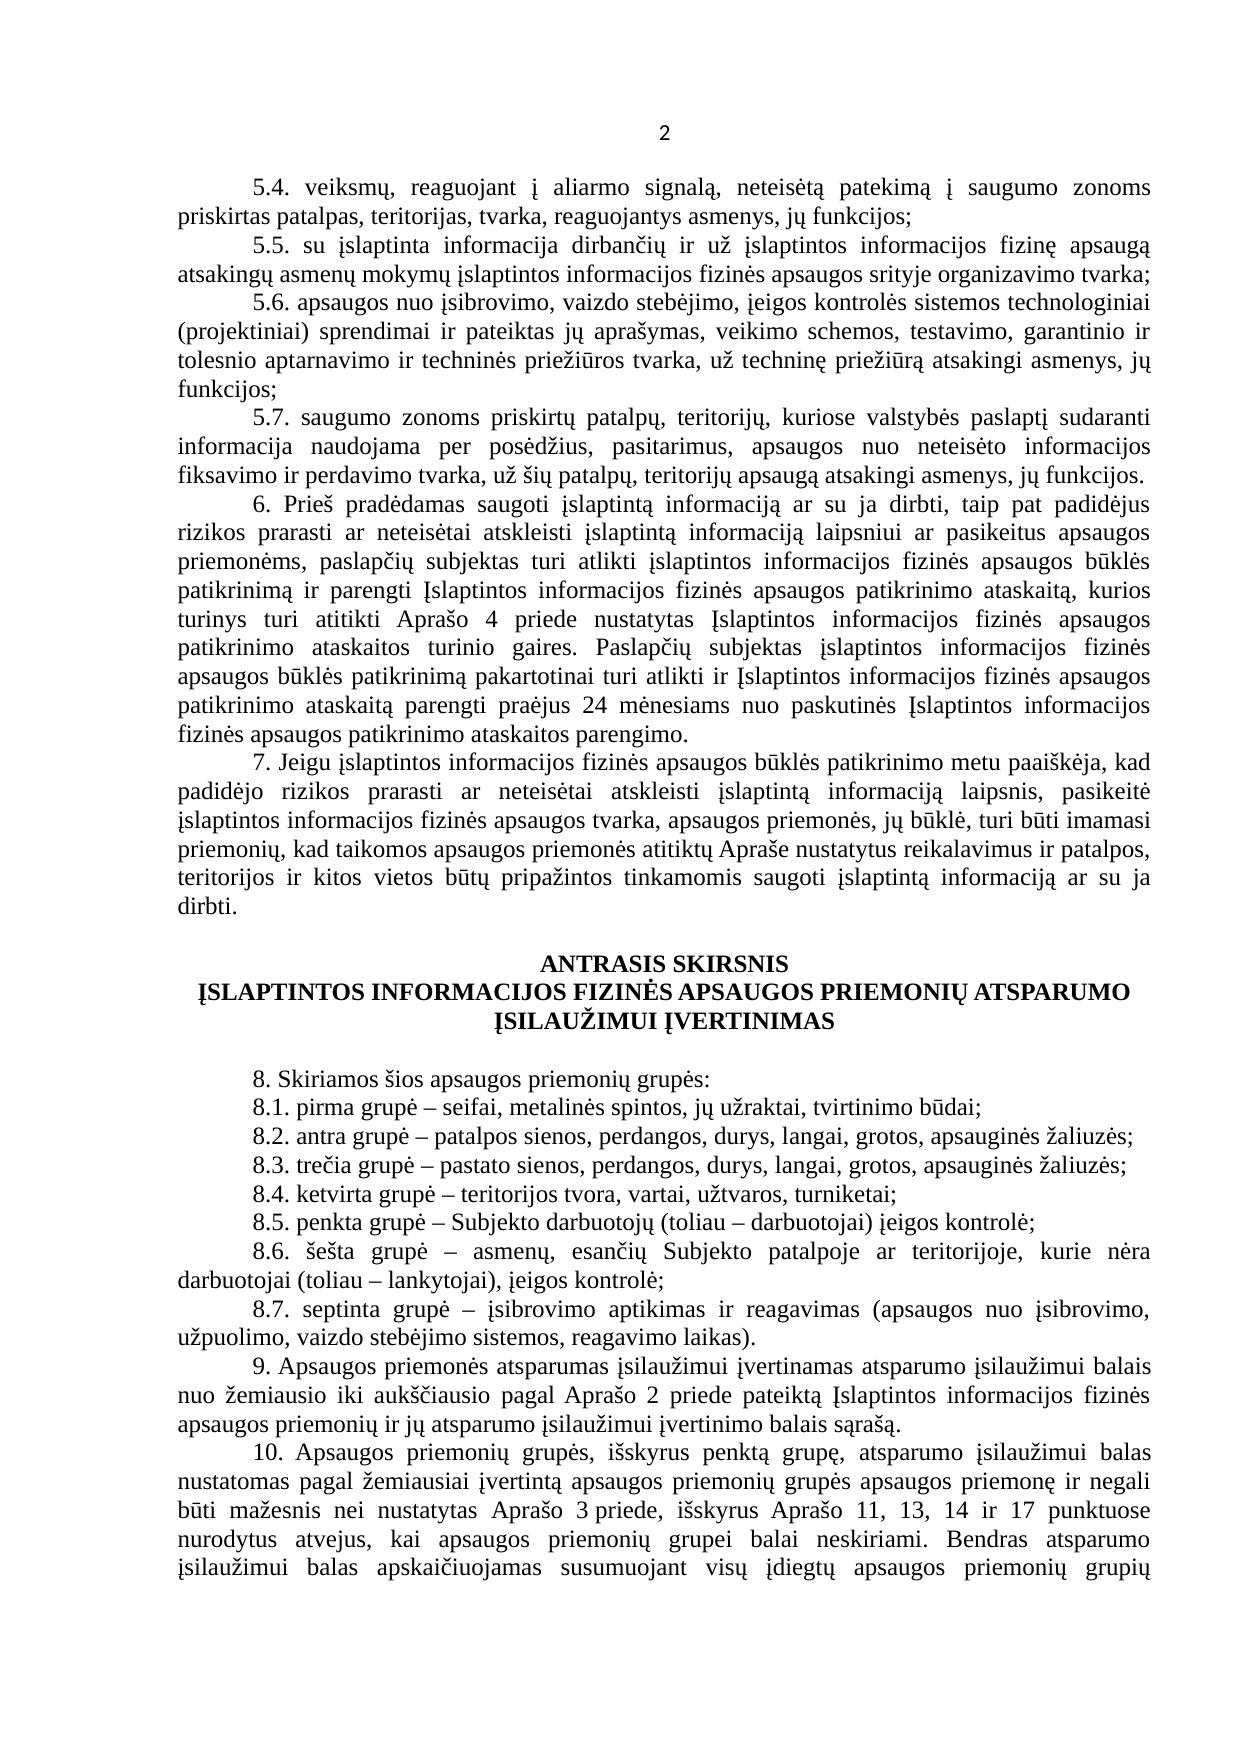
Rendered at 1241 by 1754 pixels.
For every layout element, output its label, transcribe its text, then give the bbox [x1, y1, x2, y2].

text 8.2. antra grupė – patalpos sienos, perdangos, durys, langai, grotos, apsauginės žaliuzės; [177, 1121, 1151, 1150]
text 8.4. ketvirta grupė – teritorijos tvora, vartai, užtvaros, turniketai; [177, 1179, 1151, 1207]
text 8.7. septinta grupė – įsibrovimo aptikimas ir reagavimas (apsaugos nuo įsibrovimo, užpuolimo, vaizdo stebėjimo sistemos, reagavimo laikas). [177, 1294, 1151, 1351]
text 8.1. pirma grupė – seifai, metalinės spintos, jų užraktai, tvirtinimo būdai; [177, 1092, 1151, 1121]
text 5.7. saugumo zonoms priskirtų patalpų, teritorijų, kuriose valstybės paslaptį sudaranti informacija naudojama per posėdžius, pasitarimus, apsaugos nuo neteisėto informacijos fiksavimo ir perdavimo tvarka, už šių patalpų, teritorijų apsaugą atsakingi asmenys, jų funkcijos. [177, 402, 1151, 489]
text 5.5. su įslaptinta informacija dirbančių ir už įslaptintos informacijos fizinę apsaugą atsakingų asmenų mokymų įslaptintos informacijos fizinės apsaugos srityje organizavimo tvarka; [177, 230, 1151, 287]
text 10. Apsaugos priemonių grupės, išskyrus penktą grupę, atsparumo įsilaužimui balas nustatomas pagal žemiausiai įvertintą apsaugos priemonių grupės apsaugos priemonę ir negali būti mažesnis nei nustatytas Aprašo 3 priede, išskyrus Aprašo 11, 13, 14 ir 17 punktuose nurodytus atvejus, kai apsaugos priemonių grupei balai neskiriami. Bendras atsparumo įsilaužimui balas apskaičiuojamas susumuojant visų įdiegtų apsaugos priemonių grupių [177, 1437, 1151, 1581]
text 8.6. šešta grupė – asmenų, esančių Subjekto patalpoje ar teritorijoje, kurie nėra darbuotojai (toliau – lankytojai), įeigos kontrolė; [177, 1236, 1151, 1294]
text 7. Jeigu įslaptintos informacijos fizinės apsaugos būklės patikrinimo metu paaiškėja, kad padidėjo rizikos prarasti ar neteisėtai atskleisti įslaptintą informaciją laipsnis, pasikeitė įslaptintos informacijos fizinės apsaugos tvarka, apsaugos priemonės, jų būklė, turi būti imamasi priemonių, kad taikomos apsaugos priemonės atitiktų Apraše nustatytus reikalavimus ir patalpos, teritorijos ir kitos vietos būtų pripažintos tinkamomis saugoti įslaptintą informaciją ar su ja dirbti. [177, 747, 1151, 920]
text ĮSLAPTINTOS INFORMACIJOS FIZINĖS APSAUGOS PRIEMONIŲ ATSPARUMO ĮSILAUŽIMUI ĮVERTINIMAS [177, 977, 1151, 1035]
text 8.3. trečia grupė – pastato sienos, perdangos, durys, langai, grotos, apsauginės žaliuzės; [177, 1150, 1151, 1179]
text 5.6. apsaugos nuo įsibrovimo, vaizdo stebėjimo, įeigos kontrolės sistemos technologiniai (projektiniai) sprendimai ir pateiktas jų aprašymas, veikimo schemos, testavimo, garantinio ir tolesnio aptarnavimo ir techninės priežiūros tvarka, už techninę priežiūrą atsakingi asmenys, jų funkcijos; [177, 287, 1151, 402]
text 8. Skiriamos šios apsaugos priemonių grupės: [177, 1064, 1151, 1092]
text 8.5. penkta grupė – Subjekto darbuotojų (toliau – darbuotojai) įeigos kontrolė; [177, 1207, 1151, 1236]
text 9. Apsaugos priemonės atsparumas įsilaužimui įvertinamas atsparumo įsilaužimui balais nuo žemiausio iki aukščiausio pagal Aprašo 2 priede pateiktą Įslaptintos informacijos fizinės apsaugos priemonių ir jų atsparumo įsilaužimui įvertinimo balais sąrašą. [177, 1351, 1151, 1437]
text 6. Prieš pradėdamas saugoti įslaptintą informaciją ar su ja dirbti, taip pat padidėjus rizikos prarasti ar neteisėtai atskleisti įslaptintą informaciją laipsniui ar pasikeitus apsaugos priemonėms, paslapčių subjektas turi atlikti įslaptintos informacijos fizinės apsaugos būklės patikrinimą ir parengti Įslaptintos informacijos fizinės apsaugos patikrinimo ataskaitą, kurios turinys turi atitikti Aprašo 4 priede nustatytas Įslaptintos informacijos fizinės apsaugos patikrinimo ataskaitos turinio gaires. Paslapčių subjektas įslaptintos informacijos fizinės apsaugos būklės patikrinimą pakartotinai turi atlikti ir Įslaptintos informacijos fizinės apsaugos patikrinimo ataskaitą parengti praėjus 24 mėnesiams nuo paskutinės Įslaptintos informacijos fizinės apsaugos patikrinimo ataskaitos parengimo. [177, 489, 1151, 747]
text 5.4. veiksmų, reaguojant į aliarmo signalą, neteisėtą patekimą į saugumo zonoms priskirtas patalpas, teritorijas, tvarka, reaguojantys asmenys, jų funkcijos; [177, 172, 1151, 230]
text ANTRASIS SKIRSNIS [177, 949, 1151, 977]
